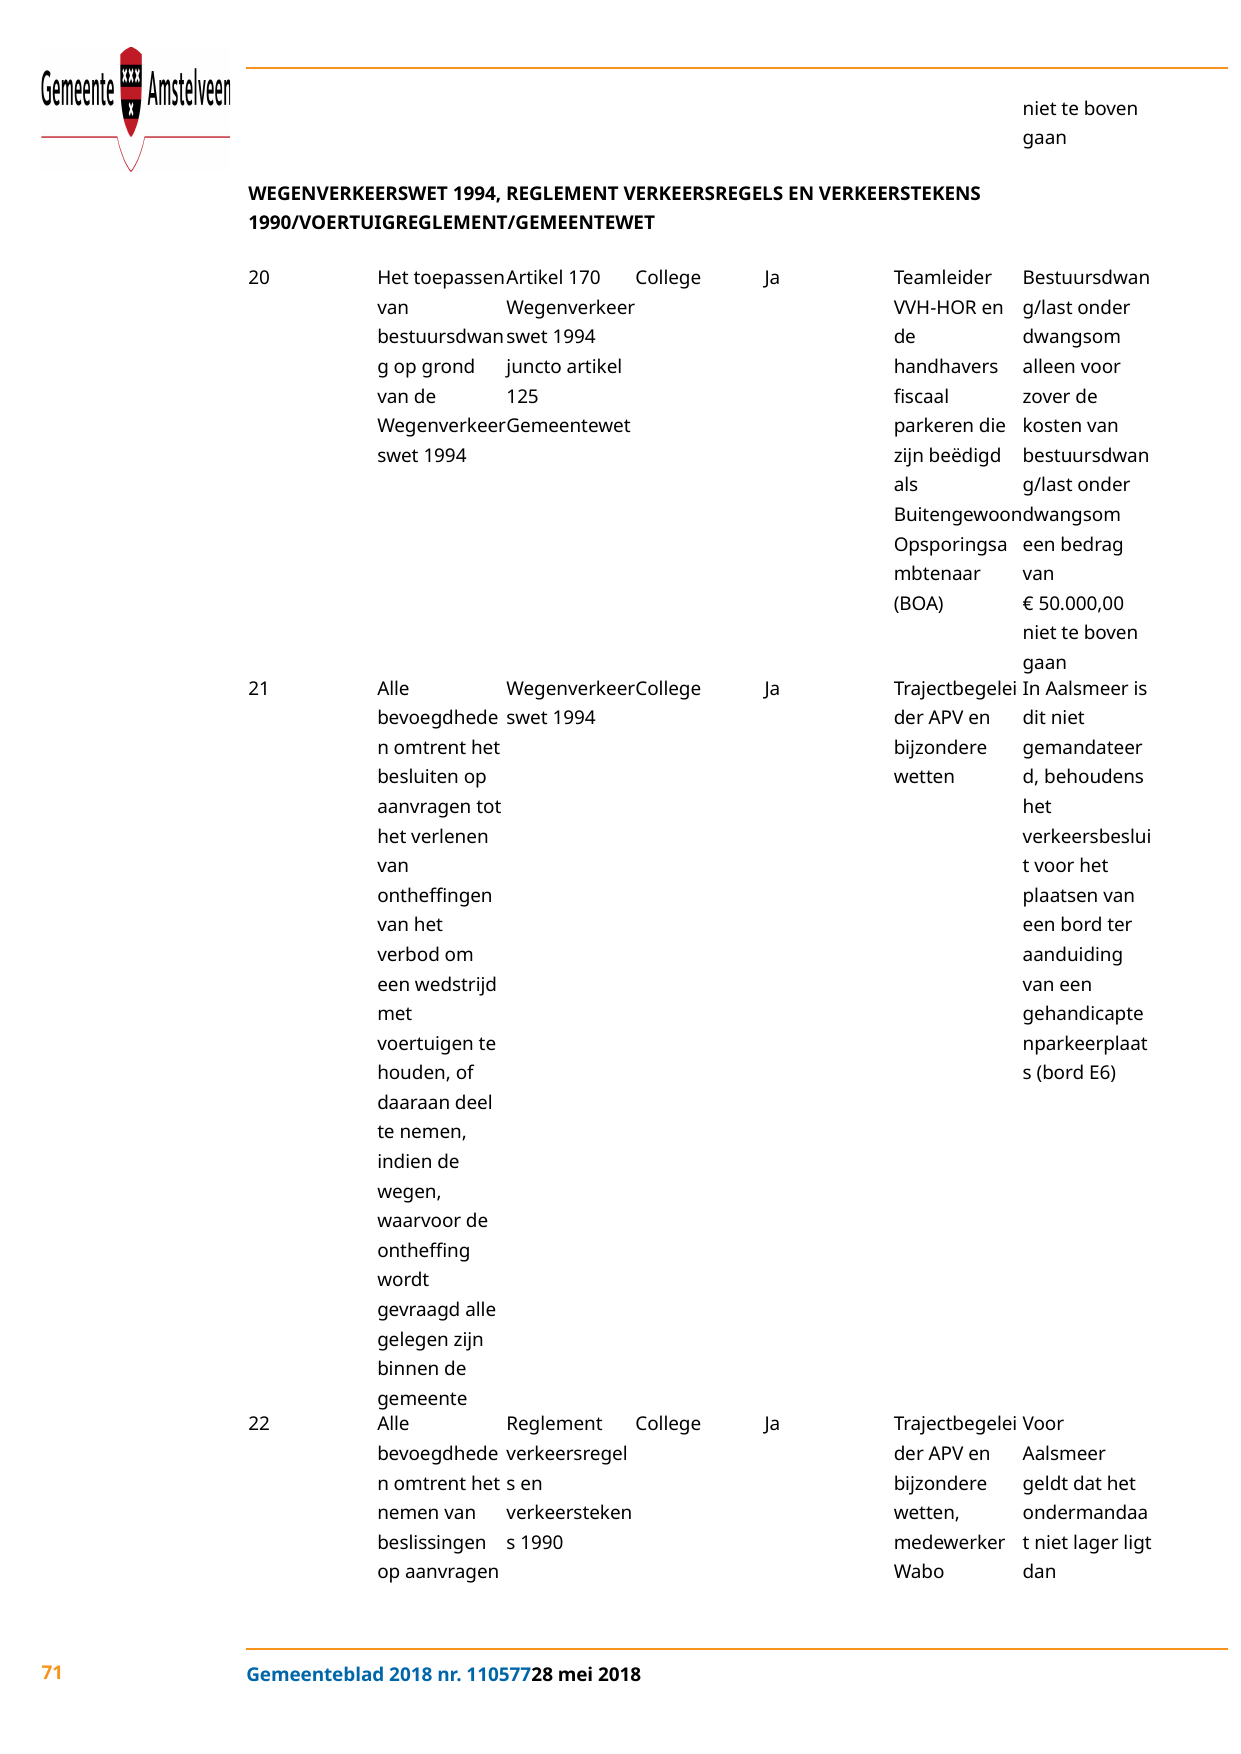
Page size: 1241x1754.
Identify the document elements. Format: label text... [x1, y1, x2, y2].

table_cell WEGENVERKEERSWET 1994, REGLEMENT VERKEERSREGELS EN VERKEERSTEKENS 1990/VOERTUIGREGLEMENT/GEMEENTEWET [248, 150, 1152, 264]
table_cell Trajectbegeleider APV en bijzondere wetten [894, 675, 1022, 1411]
table_cell Trajectbegeleider APV en bijzondere wetten, medewerker Wabo [894, 1411, 1022, 1584]
table_cell 22 [248, 1411, 377, 1584]
table_cell niet te boven gaan [1023, 95, 1152, 150]
table_cell [506, 95, 635, 150]
table_cell [894, 95, 1022, 150]
table_cell Voor Aalsmeer geldt dat het ondermandaat niet lager ligt dan [1023, 1411, 1152, 1584]
table_cell [764, 95, 893, 150]
table_cell College [635, 265, 764, 675]
table_cell 21 [248, 675, 377, 1411]
table_cell Teamleider VVH-HOR en de handhavers fiscaal parkeren die zijn beëdigd als Buitengewoon Opsporingsambtenaar (BOA) [894, 265, 1022, 675]
picture [41, 47, 231, 172]
table_cell Artikel 170 Wegenverkeerswet 1994 juncto artikel 125 Gemeentewet [506, 265, 635, 675]
table_cell College [635, 1411, 764, 1584]
table_cell Ja [764, 675, 893, 1411]
table_cell 20 [248, 265, 377, 675]
table_cell College [635, 675, 764, 1411]
table_cell Ja [764, 265, 893, 675]
table_cell Ja [764, 1411, 893, 1584]
table_cell [248, 95, 377, 150]
table_cell Alle bevoegdheden omtrent het nemen van beslissingen op aanvragen [377, 1411, 506, 1584]
table_cell [377, 95, 506, 150]
table_cell Alle bevoegdheden omtrent het besluiten op aanvragen tot het verlenen van ontheffingen van het verbod om een wedstrijd met voertuigen te houden, of daaraan deel te nemen, indien de wegen, waarvoor de ontheffing wordt gevraagd alle gelegen zijn binnen de gemeente [377, 675, 506, 1411]
table_cell Reglement verkeersregels en verkeerstekens 1990 [506, 1411, 635, 1584]
table_cell Wegenverkeerswet 1994 [506, 675, 635, 1411]
table_cell In Aalsmeer is dit niet gemandateerd, behoudens het verkeersbesluit voor het plaatsen van een bord ter aanduiding van een gehandicaptenparkeerplaats (bord E6) [1023, 675, 1152, 1411]
table_cell [635, 95, 764, 150]
table_cell Het toepassen van bestuursdwang op grond van de Wegenverkeerswet 1994 [377, 265, 506, 675]
table_cell Bestuursdwang/last onder dwangsom alleen voor zover de kosten van bestuursdwang/last onder dwangsom een bedrag van € 50.000,00 niet te boven gaan [1023, 265, 1152, 675]
